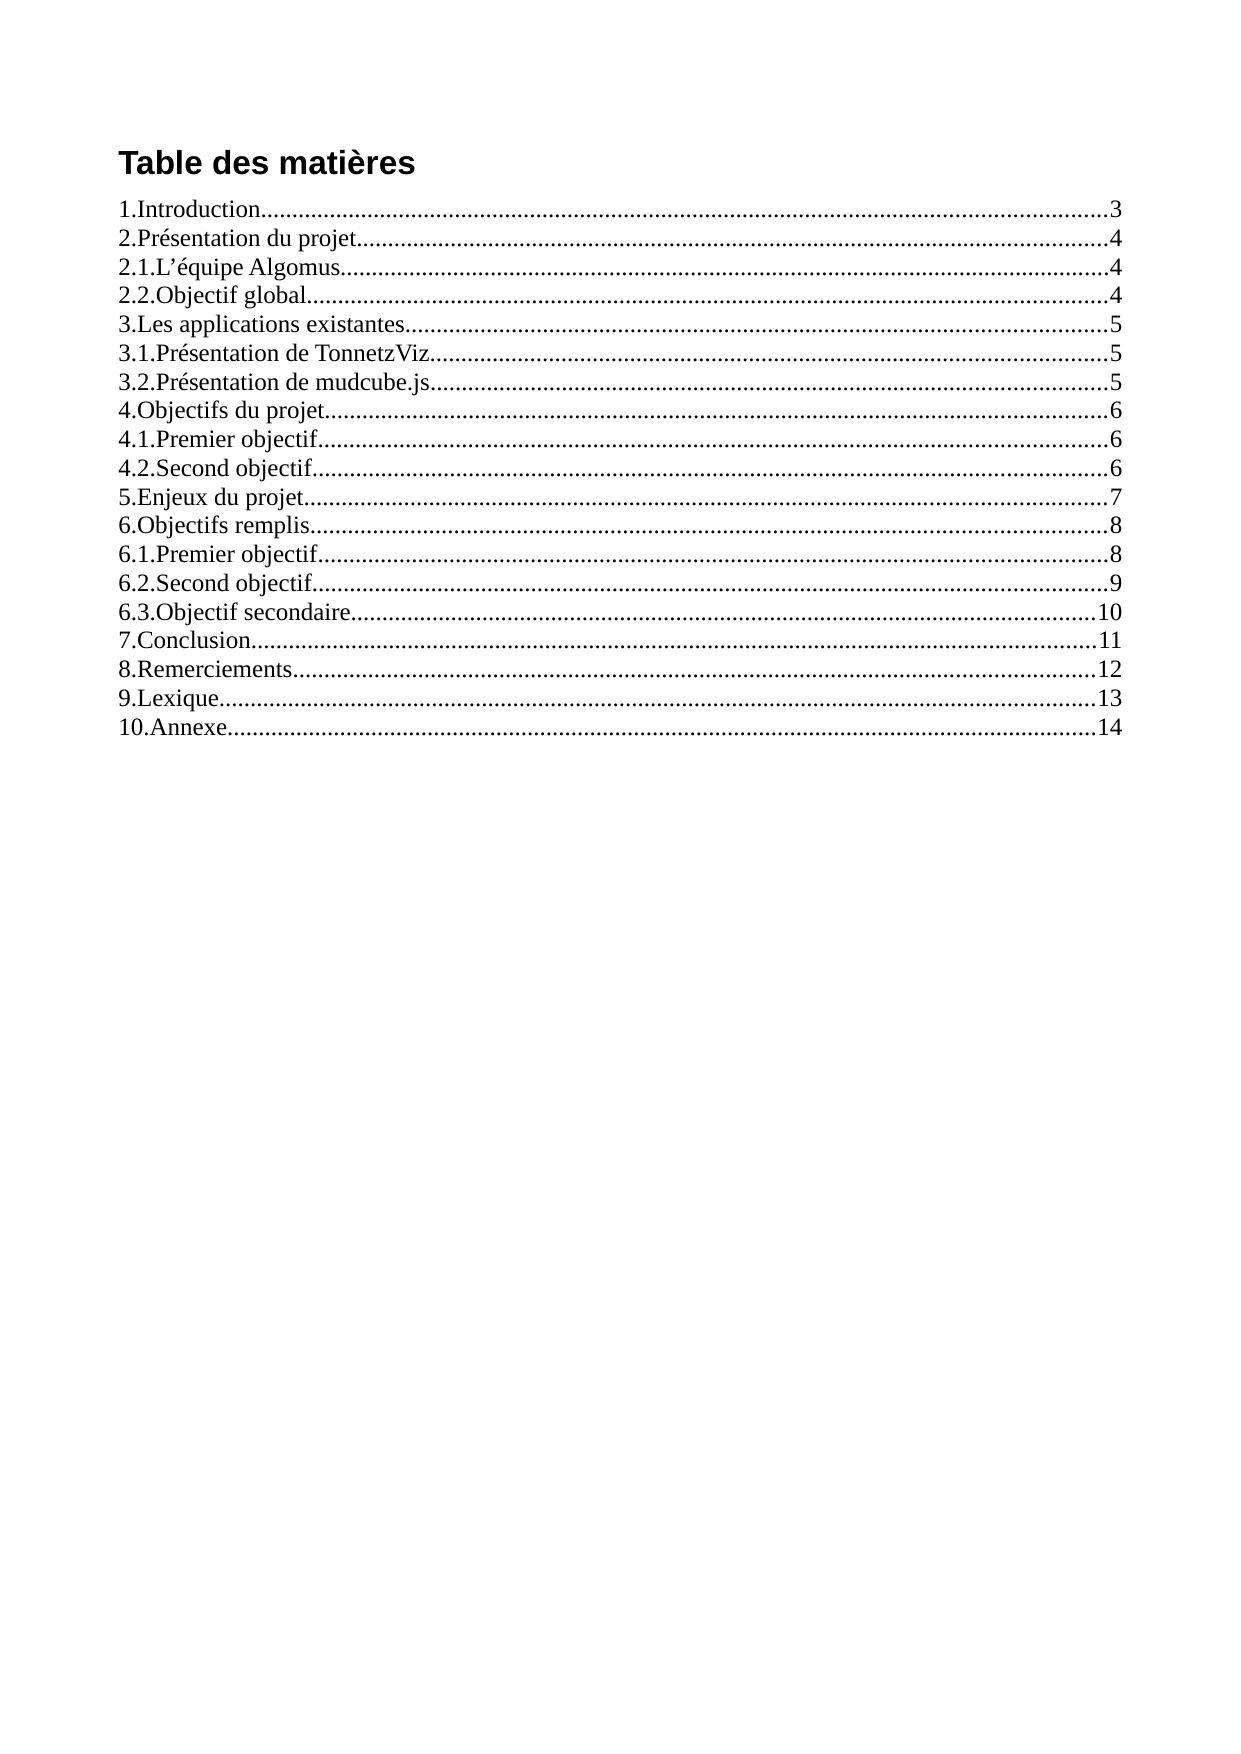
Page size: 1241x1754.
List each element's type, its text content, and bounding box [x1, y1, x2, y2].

text 6.1.Premier objectif 8 [118, 539, 1122, 568]
text 9.Lexique 13 [118, 683, 1122, 712]
text 4.1.Premier objectif 6 [118, 424, 1122, 453]
text 2.2.Objectif global 4 [118, 280, 1122, 309]
text 6.2.Second objectif 9 [118, 568, 1122, 597]
text 1.Introduction 3 [118, 194, 1122, 223]
text 6.Objectifs remplis 8 [118, 510, 1122, 539]
text 4.2.Second objectif 6 [118, 453, 1122, 482]
text 8.Remerciements 12 [118, 654, 1122, 683]
text 7.Conclusion 11 [118, 625, 1122, 654]
text 5.Enjeux du projet 7 [118, 482, 1122, 510]
text 2.Présentation du projet 4 [118, 223, 1122, 252]
text 6.3.Objectif secondaire 10 [118, 597, 1122, 625]
text 10.Annexe 14 [118, 712, 1122, 740]
text 3.1.Présentation de TonnetzViz 5 [118, 338, 1122, 367]
text 3.2.Présentation de mudcube.js 5 [118, 367, 1122, 395]
text 2.1.L’équipe Algomus 4 [118, 252, 1122, 280]
text 3.Les applications existantes 5 [118, 309, 1122, 338]
text 4.Objectifs du projet 6 [118, 395, 1122, 424]
subtitle Table des matières [118, 143, 1122, 182]
